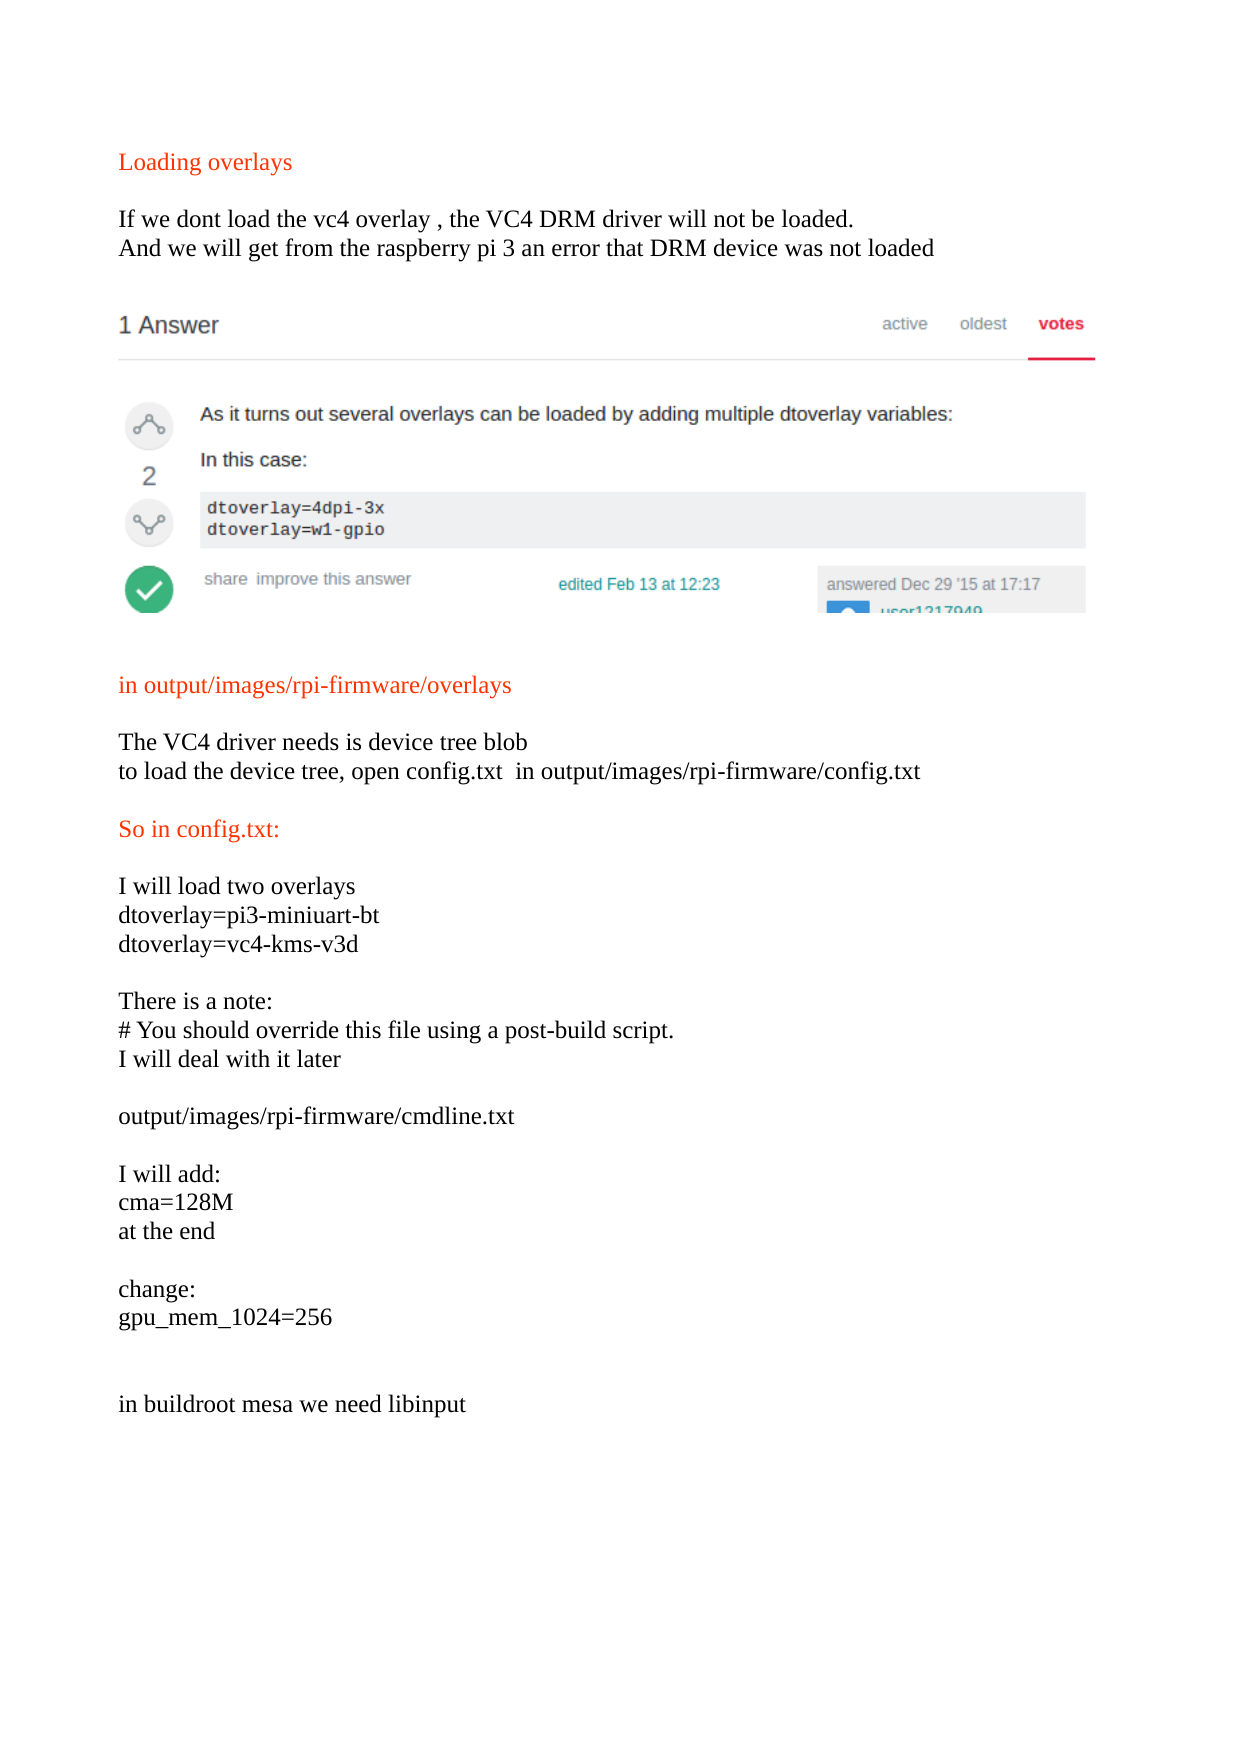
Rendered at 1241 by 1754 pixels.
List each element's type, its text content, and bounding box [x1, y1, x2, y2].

text There is a note: [118, 986, 1122, 1015]
text So in config.txt: [118, 814, 1122, 842]
text I will add: [118, 1159, 1122, 1187]
text to load the device tree, open config.txt in output/images/rpi-firmware/config.txt [118, 756, 1122, 785]
text in buildroot mesa we need libinput [118, 1389, 1122, 1417]
text change: [118, 1274, 1122, 1302]
text If we dont load the vc4 overlay , the VC4 DRM driver will not be loaded. [118, 204, 1122, 233]
text Loading overlays [118, 147, 1122, 176]
text And we will get from the raspberry pi 3 an error that DRM device was not loaded [118, 233, 1122, 262]
text output/images/rpi-firmware/cmdline.txt [118, 1101, 1122, 1130]
text I will deal with it later [118, 1044, 1122, 1072]
text gpu_mem_1024=256 [118, 1302, 1122, 1331]
text cma=128M [118, 1187, 1122, 1216]
text dtoverlay=pi3-miniuart-bt [118, 900, 1122, 929]
text # You should override this file using a post-build script. [118, 1015, 1122, 1044]
picture [93, 296, 1098, 613]
text The VC4 driver needs is device tree blob [118, 727, 1122, 756]
text in output/images/rpi-firmware/overlays [118, 670, 1122, 699]
text I will load two overlays [118, 871, 1122, 900]
text at the end [118, 1216, 1122, 1245]
text dtoverlay=vc4-kms-v3d [118, 929, 1122, 957]
